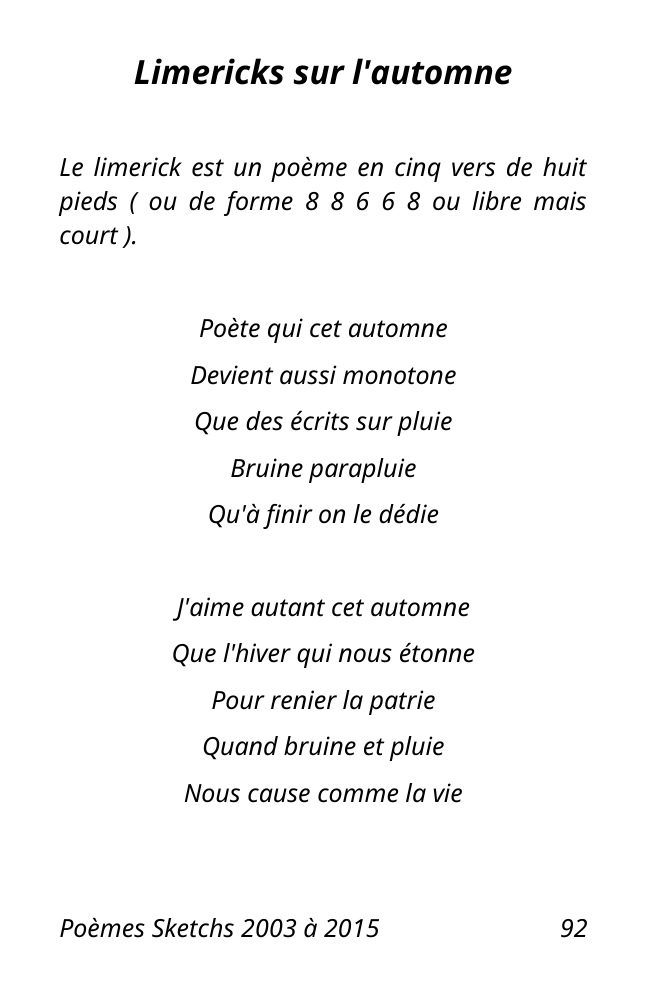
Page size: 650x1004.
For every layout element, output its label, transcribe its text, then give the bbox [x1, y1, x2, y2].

text J'aime autant cet automne [59, 590, 591, 624]
subtitle Limericks sur l'automne [59, 49, 591, 95]
text Bruine parapluie [59, 451, 591, 484]
text Le limerick est un poème en cinq vers de huit pieds ( ou de forme 8 8 6 6 8 ou libre mais court ). [59, 150, 591, 252]
text Poète qui cet automne [59, 311, 591, 345]
text Qu'à finir on le dédie [59, 497, 591, 531]
text Quand bruine et pluie [59, 729, 591, 763]
text Que l'hiver qui nous étonne [59, 636, 591, 670]
text Que des écrits sur pluie [59, 404, 591, 438]
text Nous cause comme la vie [59, 776, 591, 810]
text Pour renier la patrie [59, 683, 591, 717]
text Devient aussi monotone [59, 358, 591, 392]
